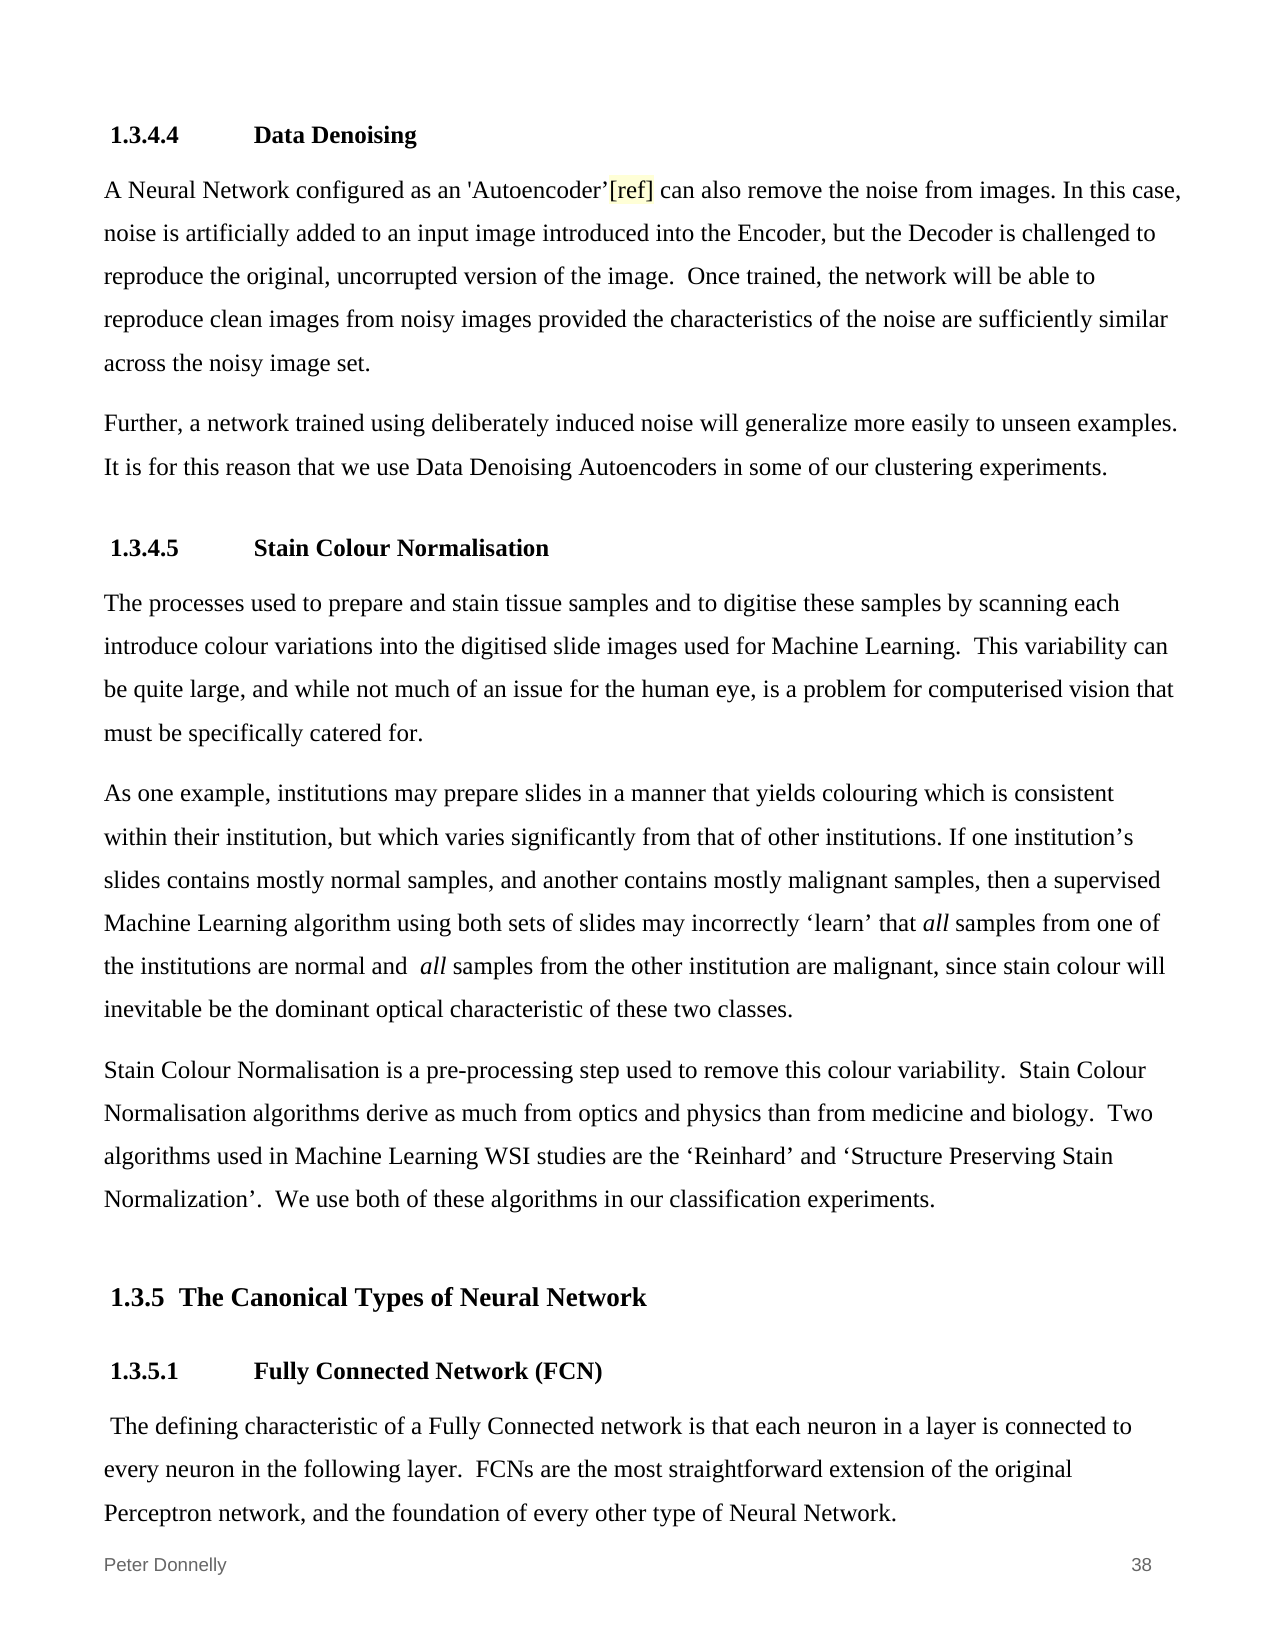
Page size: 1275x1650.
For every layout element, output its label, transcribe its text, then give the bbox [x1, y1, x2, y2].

text The processes used to prepare and stain tissue samples and to digitise these samples by scanning each introduce colour variations into the digitised slide images used for Machine Learning. This variability can be quite large, and while not much of an issue for the human eye, is a problem for computerised vision that must be specifically catered for. [103, 588, 1181, 746]
subtitle Stain Colour Normalisation [103, 533, 1181, 562]
text As one example, institutions may prepare slides in a manner that yields colouring which is consistent within their institution, but which varies significantly from that of other institutions. If one institution’s slides contains mostly normal samples, and another contains mostly malignant samples, then a supervised Machine Learning algorithm using both sets of slides may incorrectly ‘learn’ that all samples from one of the institutions are normal and all samples from the other institution are malignant, since stain colour will inevitable be the dominant optical characteristic of these two classes. [103, 778, 1181, 1023]
text The defining characteristic of a Fully Connected network is that each neuron in a layer is connected to every neuron in the following layer. FCNs are the most straightforward extension of the original Perceptron network, and the foundation of every other type of Neural Network. [103, 1411, 1181, 1526]
subtitle Fully Connected Network (FCN) [103, 1356, 1181, 1385]
subtitle Data Denoising [103, 120, 1181, 148]
text A Neural Network configured as an 'Autoencoder’[ref] can also remove the noise from images. In this case, noise is artificially added to an input image introduced into the Encoder, but the Decoder is challenged to reproduce the original, uncorrupted version of the image. Once trained, the network will be able to reproduce clean images from noisy images provided the characteristics of the noise are sufficiently similar across the noisy image set. [103, 175, 1181, 376]
text Stain Colour Normalisation is a pre-processing step used to remove this colour variability. Stain Colour Normalisation algorithms derive as much from optics and physics than from medicine and biology. Two algorithms used in Machine Learning WSI studies are the ‘Reinhard’ and ‘Structure Preserving Stain Normalization’. We use both of these algorithms in our classification experiments. [103, 1055, 1181, 1213]
subtitle The Canonical Types of Neural Network [103, 1281, 1181, 1312]
text Further, a network trained using deliberately induced noise will generalize more easily to unseen examples. It is for this reason that we use Data Denoising Autoencoders in some of our clustering experiments. [103, 408, 1181, 480]
